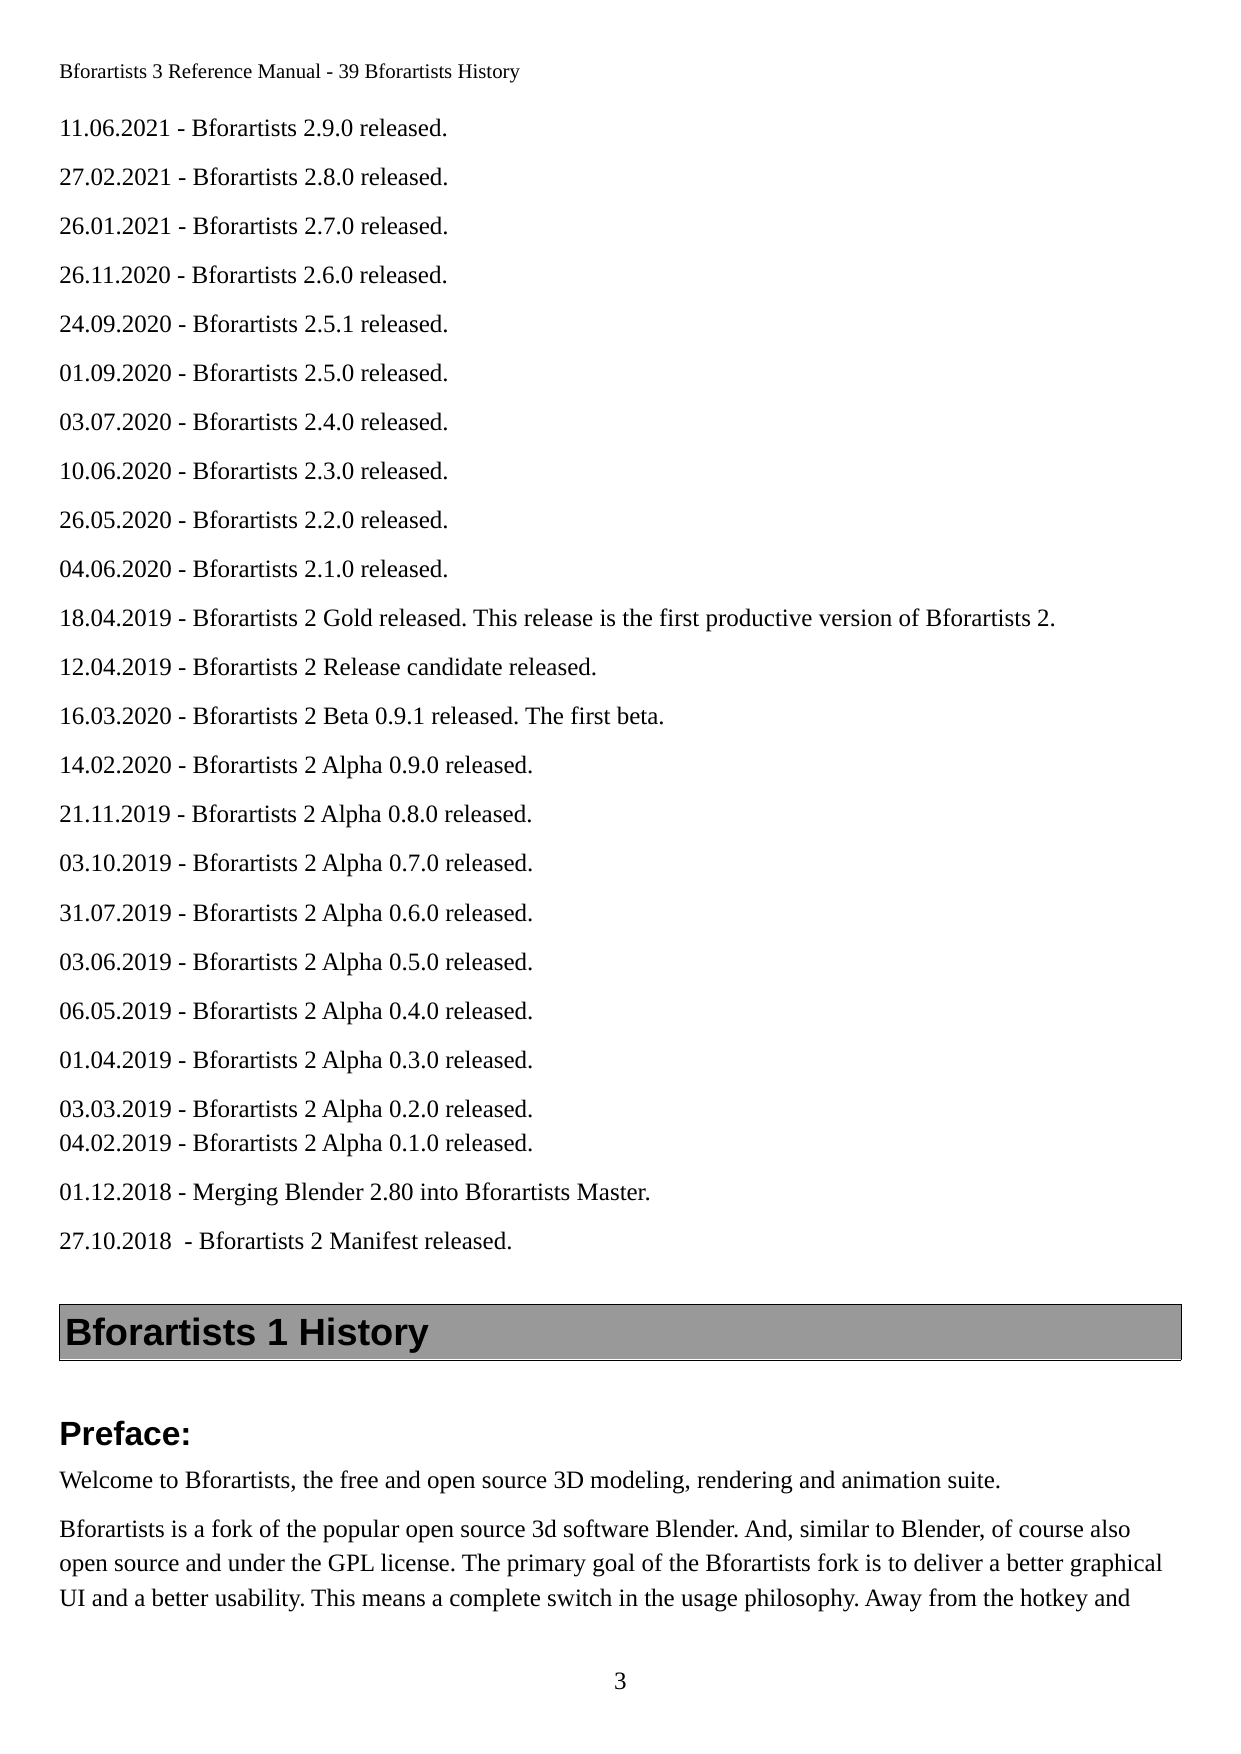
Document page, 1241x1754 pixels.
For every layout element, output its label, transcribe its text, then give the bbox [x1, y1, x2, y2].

text 26.05.2020 - Bforartists 2.2.0 released. [59, 505, 1181, 534]
text 03.06.2019 - Bforartists 2 Alpha 0.5.0 released. [59, 947, 1181, 975]
text 24.09.2020 - Bforartists 2.5.1 released. [59, 309, 1181, 338]
text 01.09.2020 - Bforartists 2.5.0 released. [59, 358, 1181, 387]
text 01.12.2018 - Merging Blender 2.80 into Bforartists Master. [59, 1177, 1181, 1206]
text 27.02.2021 - Bforartists 2.8.0 released. [59, 162, 1181, 190]
text 10.06.2020 - Bforartists 2.3.0 released. [59, 456, 1181, 485]
text 03.07.2020 - Bforartists 2.4.0 released. [59, 407, 1181, 436]
text 11.06.2021 - Bforartists 2.9.0 released. [59, 113, 1181, 141]
text 31.07.2019 - Bforartists 2 Alpha 0.6.0 released. [59, 898, 1181, 926]
text 26.01.2021 - Bforartists 2.7.0 released. [59, 211, 1181, 239]
text 01.04.2019 - Bforartists 2 Alpha 0.3.0 released. [59, 1045, 1181, 1073]
text 27.10.2018 - Bforartists 2 Manifest released. [59, 1226, 1181, 1255]
text Welcome to Bforartists, the free and open source 3D modeling, rendering and animation suite. [59, 1465, 1181, 1493]
text 18.04.2019 - Bforartists 2 Gold released. This release is the first productive version of Bforartists 2. [59, 603, 1181, 632]
text 03.10.2019 - Bforartists 2 Alpha 0.7.0 released. [59, 848, 1181, 877]
text 14.02.2020 - Bforartists 2 Alpha 0.9.0 released. [59, 750, 1181, 779]
text 12.04.2019 - Bforartists 2 Release candidate released. [59, 652, 1181, 681]
table_header Bforartists 1 History [60, 1305, 1181, 1359]
text 06.05.2019 - Bforartists 2 Alpha 0.4.0 released. [59, 996, 1181, 1024]
text 26.11.2020 - Bforartists 2.6.0 released. [59, 260, 1181, 288]
text 16.03.2020 - Bforartists 2 Beta 0.9.1 released. The first beta. [59, 701, 1181, 730]
text Bforartists is a fork of the popular open source 3d software Blender. And, similar to Blender, of course also open source and under the GPL license. The primary goal of the Bforartists fork is to deliver a better graphical UI and a better usability. This means a complete switch in the usage philosophy. Away from the hotkey and [59, 1514, 1181, 1612]
text 04.06.2020 - Bforartists 2.1.0 released. [59, 554, 1181, 583]
text 03.03.2019 - Bforartists 2 Alpha 0.2.0 released. 04.02.2019 - Bforartists 2 Alpha 0.1.0 released. [59, 1094, 1181, 1157]
subtitle Preface: [59, 1414, 1181, 1452]
text 21.11.2019 - Bforartists 2 Alpha 0.8.0 released. [59, 799, 1181, 828]
